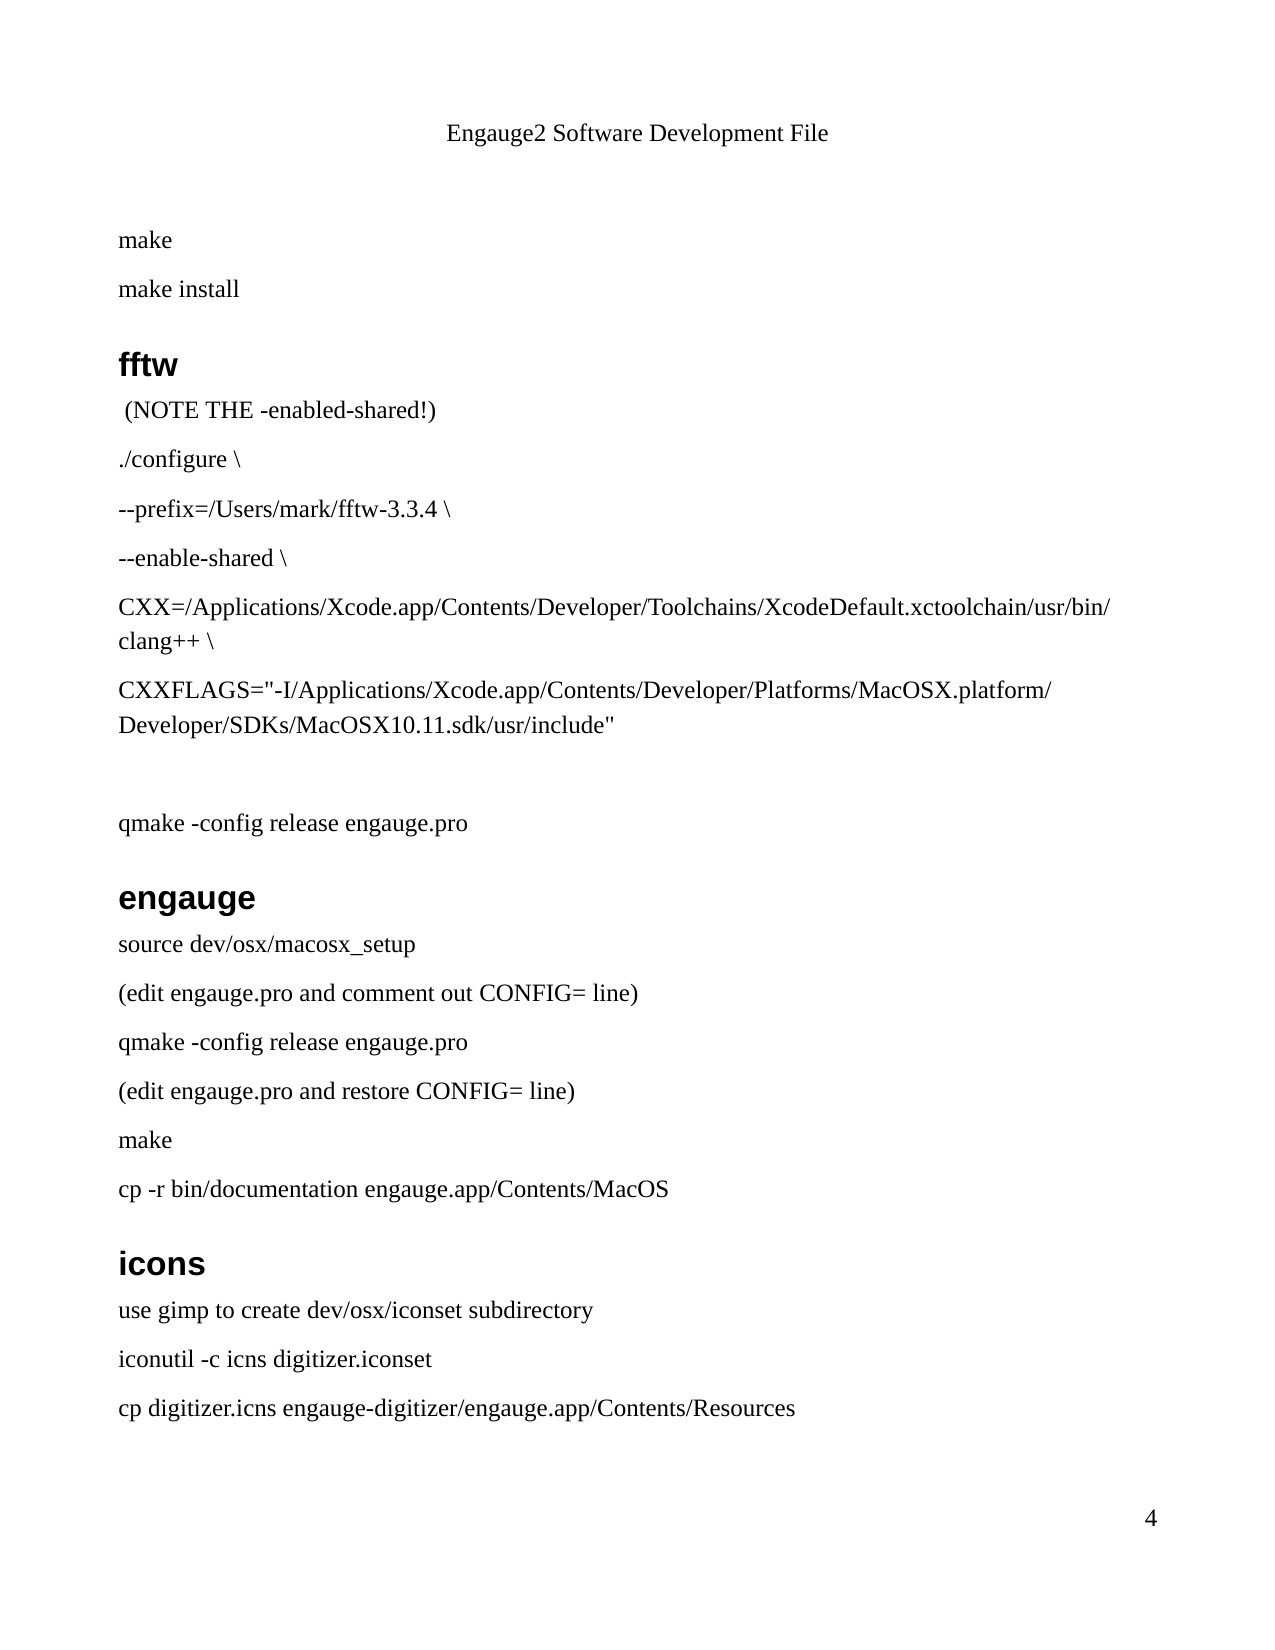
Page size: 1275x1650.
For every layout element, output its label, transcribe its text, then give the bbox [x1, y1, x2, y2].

text ./configure \ [118, 444, 1157, 473]
text make install [118, 274, 1157, 303]
text qmake -config release engauge.pro [118, 808, 1157, 837]
text (NOTE THE -enabled-shared!) [118, 396, 1157, 424]
text cp digitizer.icns engauge-digitizer/engauge.app/Contents/Resources [118, 1393, 1157, 1422]
text (edit engauge.pro and comment out CONFIG= line) [118, 978, 1157, 1007]
text CXXFLAGS="-I/Applications/Xcode.app/Contents/Developer/Platforms/MacOSX.platform/Developer/SDKs/MacOSX10.11.sdk/usr/include" [118, 675, 1157, 738]
text make [118, 1125, 1157, 1154]
subtitle fftw [118, 344, 1157, 383]
text --enable-shared \ [118, 543, 1157, 571]
subtitle icons [118, 1244, 1157, 1283]
text make [118, 225, 1157, 254]
text cp -r bin/documentation engauge.app/Contents/MacOS [118, 1174, 1157, 1203]
text (edit engauge.pro and restore CONFIG= line) [118, 1076, 1157, 1105]
text source dev/osx/macosx_setup [118, 929, 1157, 958]
text --prefix=/Users/mark/fftw-3.3.4 \ [118, 494, 1157, 522]
text use gimp to create dev/osx/iconset subdirectory [118, 1295, 1157, 1324]
text CXX=/Applications/Xcode.app/Contents/Developer/Toolchains/XcodeDefault.xctoolchain/usr/bin/clang++ \ [118, 592, 1157, 655]
subtitle engauge [118, 878, 1157, 916]
text iconutil -c icns digitizer.iconset [118, 1344, 1157, 1373]
text qmake -config release engauge.pro [118, 1027, 1157, 1056]
